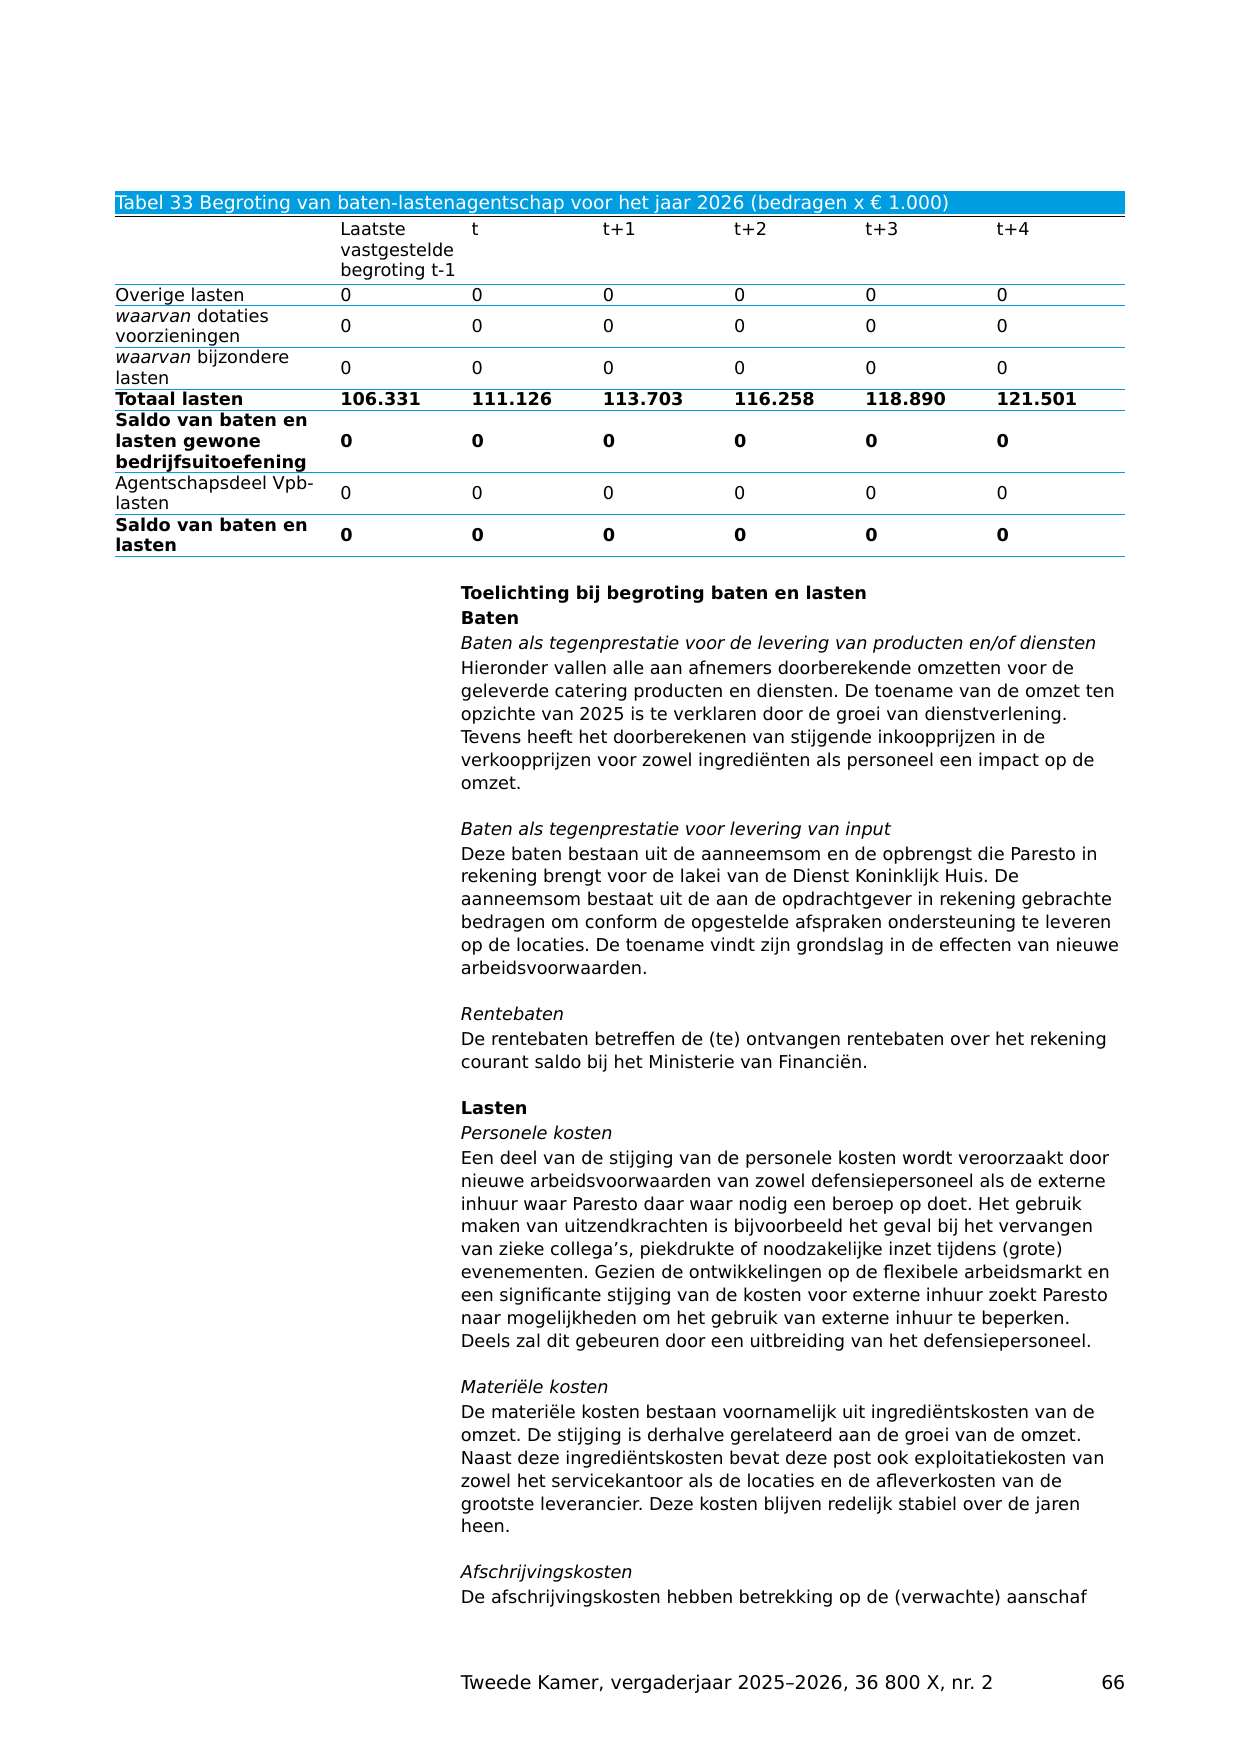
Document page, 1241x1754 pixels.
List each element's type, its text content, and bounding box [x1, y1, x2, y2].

text Baten als tegenprestatie voor de levering van producten en/of diensten [461, 631, 1125, 654]
table_cell 0 [600, 348, 731, 389]
text Deze baten bestaan uit de aanneemsom en de opbrengst die Paresto in rekening brengt voor de lakei van de Dienst Koninklijk Huis. De aanneemsom bestaat uit de aan de opdrachtgever in rekening gebrachte bedragen om conform de opgestelde afspraken ondersteuning te leveren op de locaties. De toename vindt zijn grondslag in de effecten van nieuwe arbeidsvoorwaarden. [461, 842, 1125, 979]
text Baten [461, 606, 1125, 629]
table_cell 0 [862, 306, 993, 347]
table_cell 0 [731, 411, 862, 472]
table_cell 0 [337, 348, 468, 389]
table_cell 0 [337, 411, 468, 472]
table_cell 0 [994, 285, 1125, 305]
table_cell 0 [469, 306, 600, 347]
table_cell 121.501 [994, 390, 1125, 410]
table_cell 0 [600, 515, 731, 556]
table_cell 0 [862, 411, 993, 472]
table_cell 0 [337, 473, 468, 514]
text De rentebaten betreffen de (te) ontvangen rentebaten over het rekening courant saldo bij het Ministerie van Financiën. [461, 1027, 1125, 1073]
table_cell t+1 [600, 217, 731, 284]
table_cell t+2 [731, 217, 862, 284]
table_cell waarvan bijzondere lasten [115, 348, 337, 389]
table_cell t+3 [862, 217, 993, 284]
table_cell 0 [337, 285, 468, 305]
text De afschrijvingskosten hebben betrekking op de (verwachte) aanschaf [461, 1585, 1125, 1608]
table_cell 0 [994, 473, 1125, 514]
table_cell 0 [600, 411, 731, 472]
table_cell waarvan dotaties voorzieningen [115, 306, 337, 347]
text Materiële kosten [461, 1375, 1125, 1398]
table_cell 0 [469, 411, 600, 472]
table_cell 118.890 [862, 390, 993, 410]
table_cell 0 [337, 515, 468, 556]
text Hieronder vallen alle aan afnemers doorberekende omzetten voor de geleverde catering producten en diensten. De toename van de omzet ten opzichte van 2025 is te verklaren door de groei van dienstverlening. Tevens heeft het doorberekenen van stijgende inkoopprijzen in de verkoopprijzen voor zowel ingrediënten als personeel een impact op de omzet. [461, 656, 1125, 794]
table_cell 0 [600, 285, 731, 305]
table_cell t+4 [994, 217, 1125, 284]
text Rentebaten [461, 1002, 1125, 1025]
table_cell 111.126 [469, 390, 600, 410]
table_cell 0 [731, 306, 862, 347]
table_cell 113.703 [600, 390, 731, 410]
table_cell 0 [862, 285, 993, 305]
table_cell 106.331 [337, 390, 468, 410]
table_cell 0 [994, 348, 1125, 389]
table_cell 0 [731, 285, 862, 305]
table_cell 0 [600, 306, 731, 347]
text Lasten [461, 1096, 1125, 1119]
table_cell Laatste vastgestelde begroting t-1 [337, 217, 468, 284]
table_cell Totaal lasten [115, 390, 337, 410]
table_cell 0 [469, 515, 600, 556]
text De materiële kosten bestaan voornamelijk uit ingrediëntskosten van de omzet. De stijging is derhalve gerelateerd aan de groei van de omzet. Naast deze ingrediëntskosten bevat deze post ook exploitatiekosten van zowel het servicekantoor als de locaties en de afleverkosten van de grootste leverancier. Deze kosten blijven redelijk stabiel over de jaren heen. [461, 1400, 1125, 1537]
table_cell 0 [862, 473, 993, 514]
table_cell 0 [731, 515, 862, 556]
table_cell 0 [469, 348, 600, 389]
text Afschrijvingskosten [461, 1560, 1125, 1583]
table_cell Overige lasten [115, 285, 337, 305]
table_cell 0 [994, 515, 1125, 556]
text Een deel van de stijging van de personele kosten wordt veroorzaakt door nieuwe arbeidsvoorwaarden van zowel defensiepersoneel als de externe inhuur waar Paresto daar waar nodig een beroep op doet. Het gebruik maken van uitzendkrachten is bijvoorbeeld het geval bij het vervangen van zieke collega’s, piekdrukte of noodzakelijke inzet tijdens (grote) evenementen. Gezien de ontwikkelingen op de flexibele arbeidsmarkt en een significante stijging van de kosten voor externe inhuur zoekt Paresto naar mogelijkheden om het gebruik van externe inhuur te beperken. Deels zal dit gebeuren door een uitbreiding van het defensiepersoneel. [461, 1146, 1125, 1352]
table_cell Saldo van baten en lasten gewone bedrijfsuitoefening [115, 411, 337, 472]
table_cell 116.258 [731, 390, 862, 410]
table_cell [115, 217, 337, 284]
table_cell 0 [994, 306, 1125, 347]
table_cell 0 [469, 473, 600, 514]
table_cell Saldo van baten en lasten [115, 515, 337, 556]
table_cell 0 [994, 411, 1125, 472]
text Toelichting bij begroting baten en lasten [461, 581, 1125, 604]
table_cell 0 [469, 285, 600, 305]
table_cell 0 [600, 473, 731, 514]
table_cell t [469, 217, 600, 284]
text Personele kosten [461, 1121, 1125, 1144]
table_cell 0 [337, 306, 468, 347]
table_cell 0 [862, 515, 993, 556]
text Baten als tegenprestatie voor levering van input [461, 817, 1125, 839]
table_cell Agentschapsdeel Vpb-lasten [115, 473, 337, 514]
table_cell 0 [862, 348, 993, 389]
table_cell 0 [731, 348, 862, 389]
table_cell 0 [731, 473, 862, 514]
